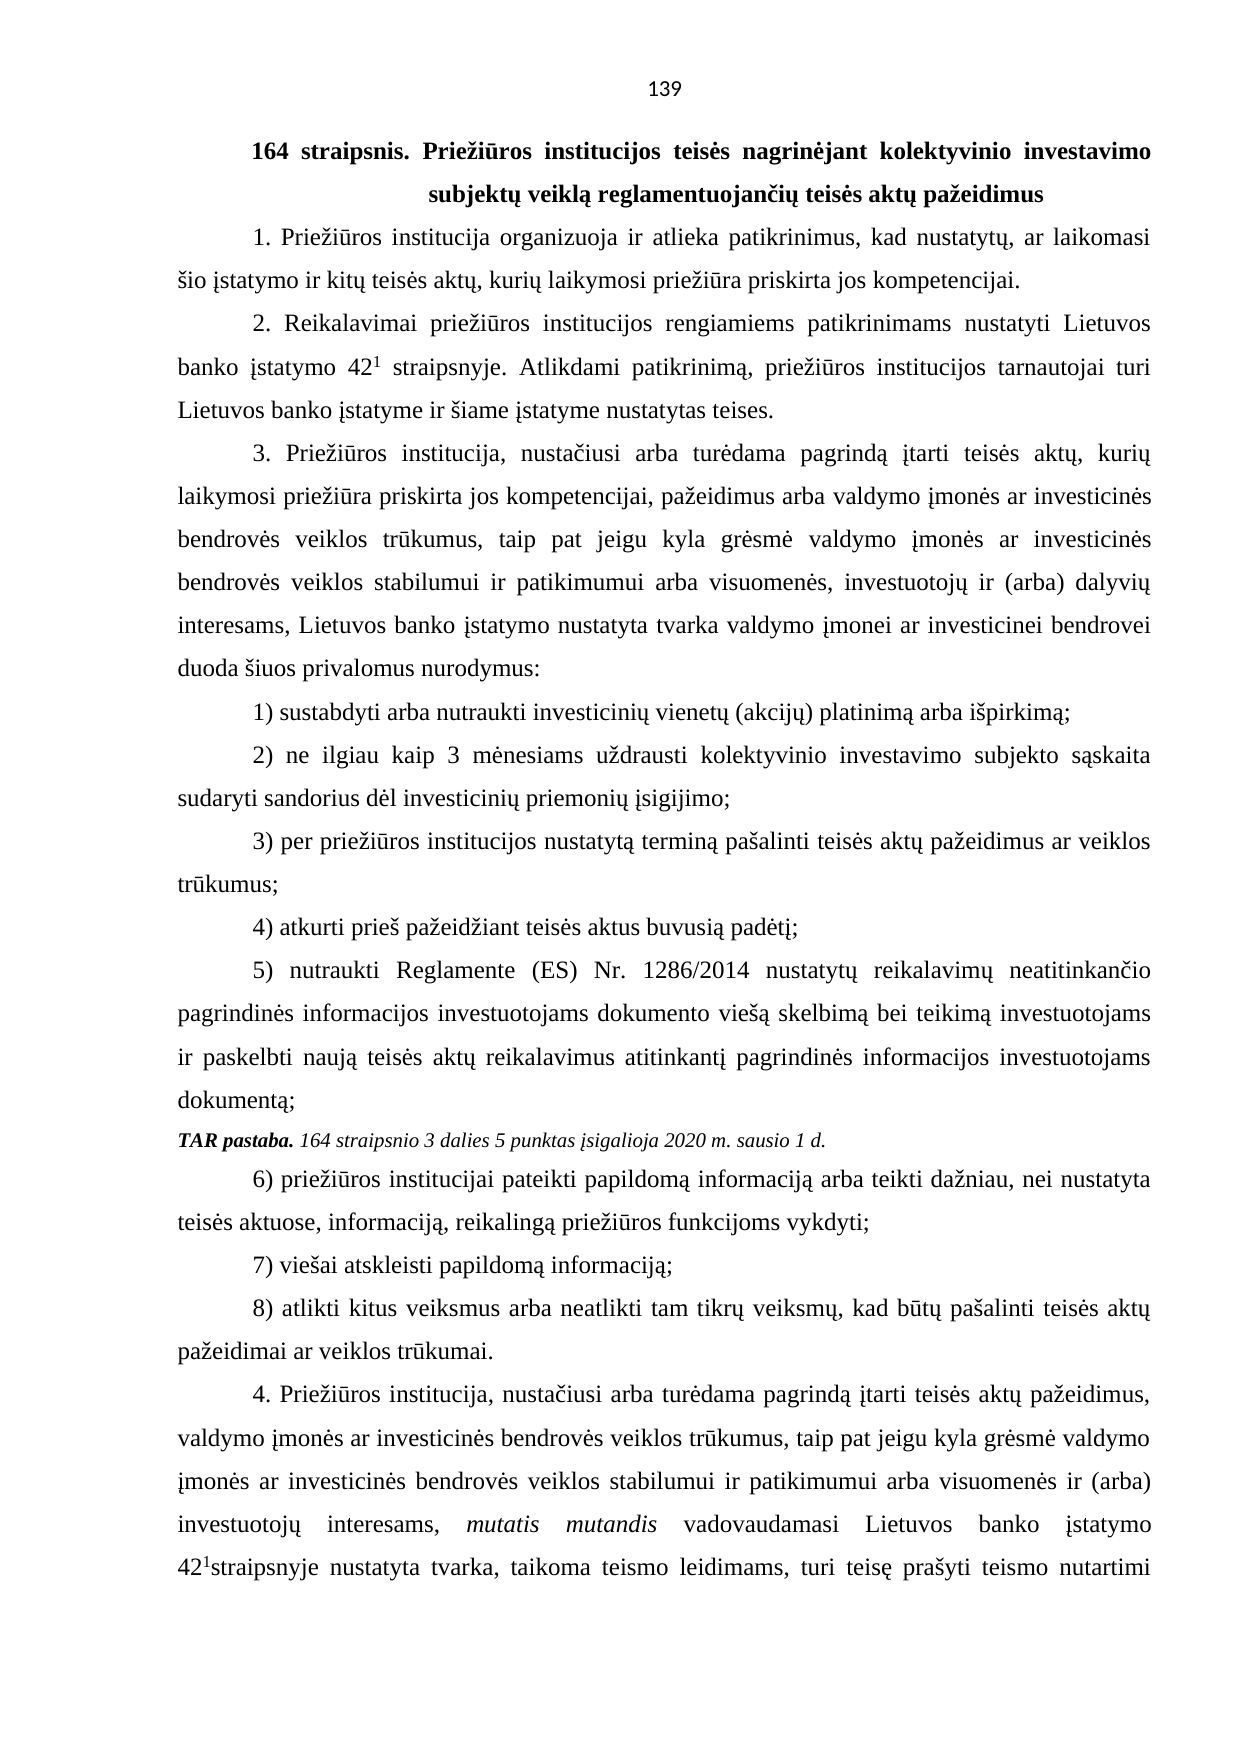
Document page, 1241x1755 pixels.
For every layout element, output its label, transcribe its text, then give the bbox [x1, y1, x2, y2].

text 3. Priežiūros institucija, nustačiusi arba turėdama pagrindą įtarti teisės aktų, kurių laikymosi priežiūra priskirta jos kompetencijai, pažeidimus arba valdymo įmonės ar investicinės bendrovės veiklos trūkumus, taip pat jeigu kyla grėsmė valdymo įmonės ar investicinės bendrovės veiklos stabilumui ir patikimumui arba visuomenės, investuotojų ir (arba) dalyvių interesams, Lietuvos banko įstatymo nustatyta tvarka valdymo įmonei ar investicinei bendrovei duoda šiuos privalomus nurodymus: [177, 438, 1152, 682]
text 7) viešai atskleisti papildomą informaciją; [177, 1250, 1152, 1279]
text 8) atlikti kitus veiksmus arba neatlikti tam tikrų veiksmų, kad būtų pašalinti teisės aktų pažeidimai ar veiklos trūkumai. [177, 1293, 1152, 1365]
text 6) priežiūros institucijai pateikti papildomą informaciją arba teikti dažniau, nei nustatyta teisės aktuose, informaciją, reikalingą priežiūros funkcijoms vykdyti; [177, 1164, 1152, 1236]
text 4. Priežiūros institucija, nustačiusi arba turėdama pagrindą įtarti teisės aktų pažeidimus, valdymo įmonės ar investicinės bendrovės veiklos trūkumus, taip pat jeigu kyla grėsmė valdymo įmonės ar investicinės bendrovės veiklos stabilumui ir patikimumui arba visuomenės ir (arba) investuotojų interesams, mutatis mutandis vadovaudamasi Lietuvos banko įstatymo 421straipsnyje nustatyta tvarka, taikoma teismo leidimams, turi teisę prašyti teismo nutartimi [177, 1379, 1152, 1581]
text 5) nutraukti Reglamente (ES) Nr. 1286/2014 nustatytų reikalavimų neatitinkančio pagrindinės informacijos investuotojams dokumento viešą skelbimą bei teikimą investuotojams ir paskelbti naują teisės aktų reikalavimus atitinkantį pagrindinės informacijos investuotojams dokumentą; [177, 955, 1152, 1113]
text 1) sustabdyti arba nutraukti investicinių vienetų (akcijų) platinimą arba išpirkimą; [177, 697, 1152, 725]
text 4) atkurti prieš pažeidžiant teisės aktus buvusią padėtį; [177, 912, 1152, 941]
text 1. Priežiūros institucija organizuoja ir atlieka patikrinimus, kad nustatytų, ar laikomasi šio įstatymo ir kitų teisės aktų, kurių laikymosi priežiūra priskirta jos kompetencijai. [177, 222, 1152, 294]
text 2. Reikalavimai priežiūros institucijos rengiamiems patikrinimams nustatyti Lietuvos banko įstatymo 421 straipsnyje. Atlikdami patikrinimą, priežiūros institucijos tarnautojai turi Lietuvos banko įstatyme ir šiame įstatyme nustatytas teises. [177, 308, 1152, 423]
text 3) per priežiūros institucijos nustatytą terminą pašalinti teisės aktų pažeidimus ar veiklos trūkumus; [177, 826, 1152, 898]
text TAR pastaba. 164 straipsnio 3 dalies 5 punktas įsigalioja 2020 m. sausio 1 d. [177, 1128, 1152, 1152]
text 2) ne ilgiau kaip 3 mėnesiams uždrausti kolektyvinio investavimo subjekto sąskaita sudaryti sandorius dėl investicinių priemonių įsigijimo; [177, 740, 1152, 812]
text 164 straipsnis. Priežiūros institucijos teisės nagrinėjant kolektyvinio investavimo subjektų veiklą reglamentuojančių teisės aktų pažeidimus [251, 136, 1152, 208]
